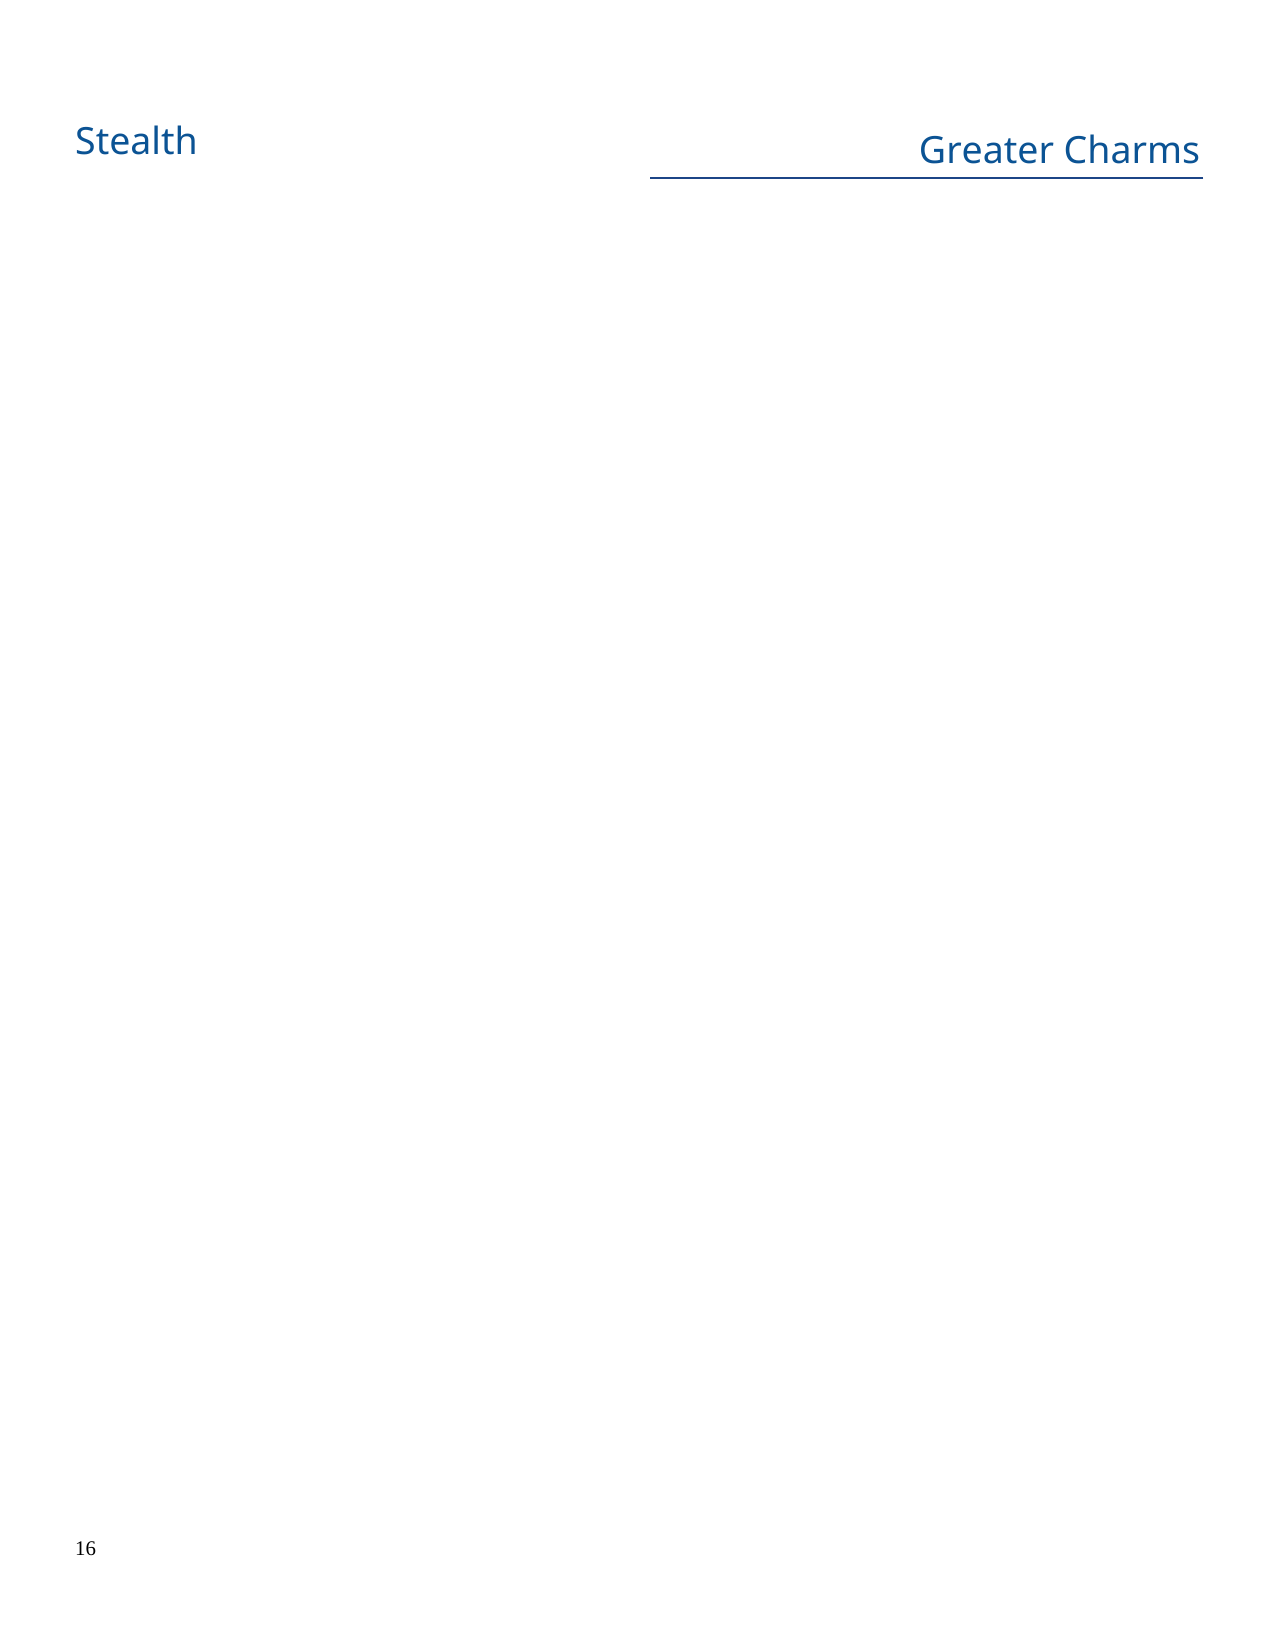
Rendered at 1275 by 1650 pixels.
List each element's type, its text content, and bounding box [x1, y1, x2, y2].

subtitle Greater Charms [649, 120, 1203, 179]
subtitle Stealth [75, 114, 622, 165]
